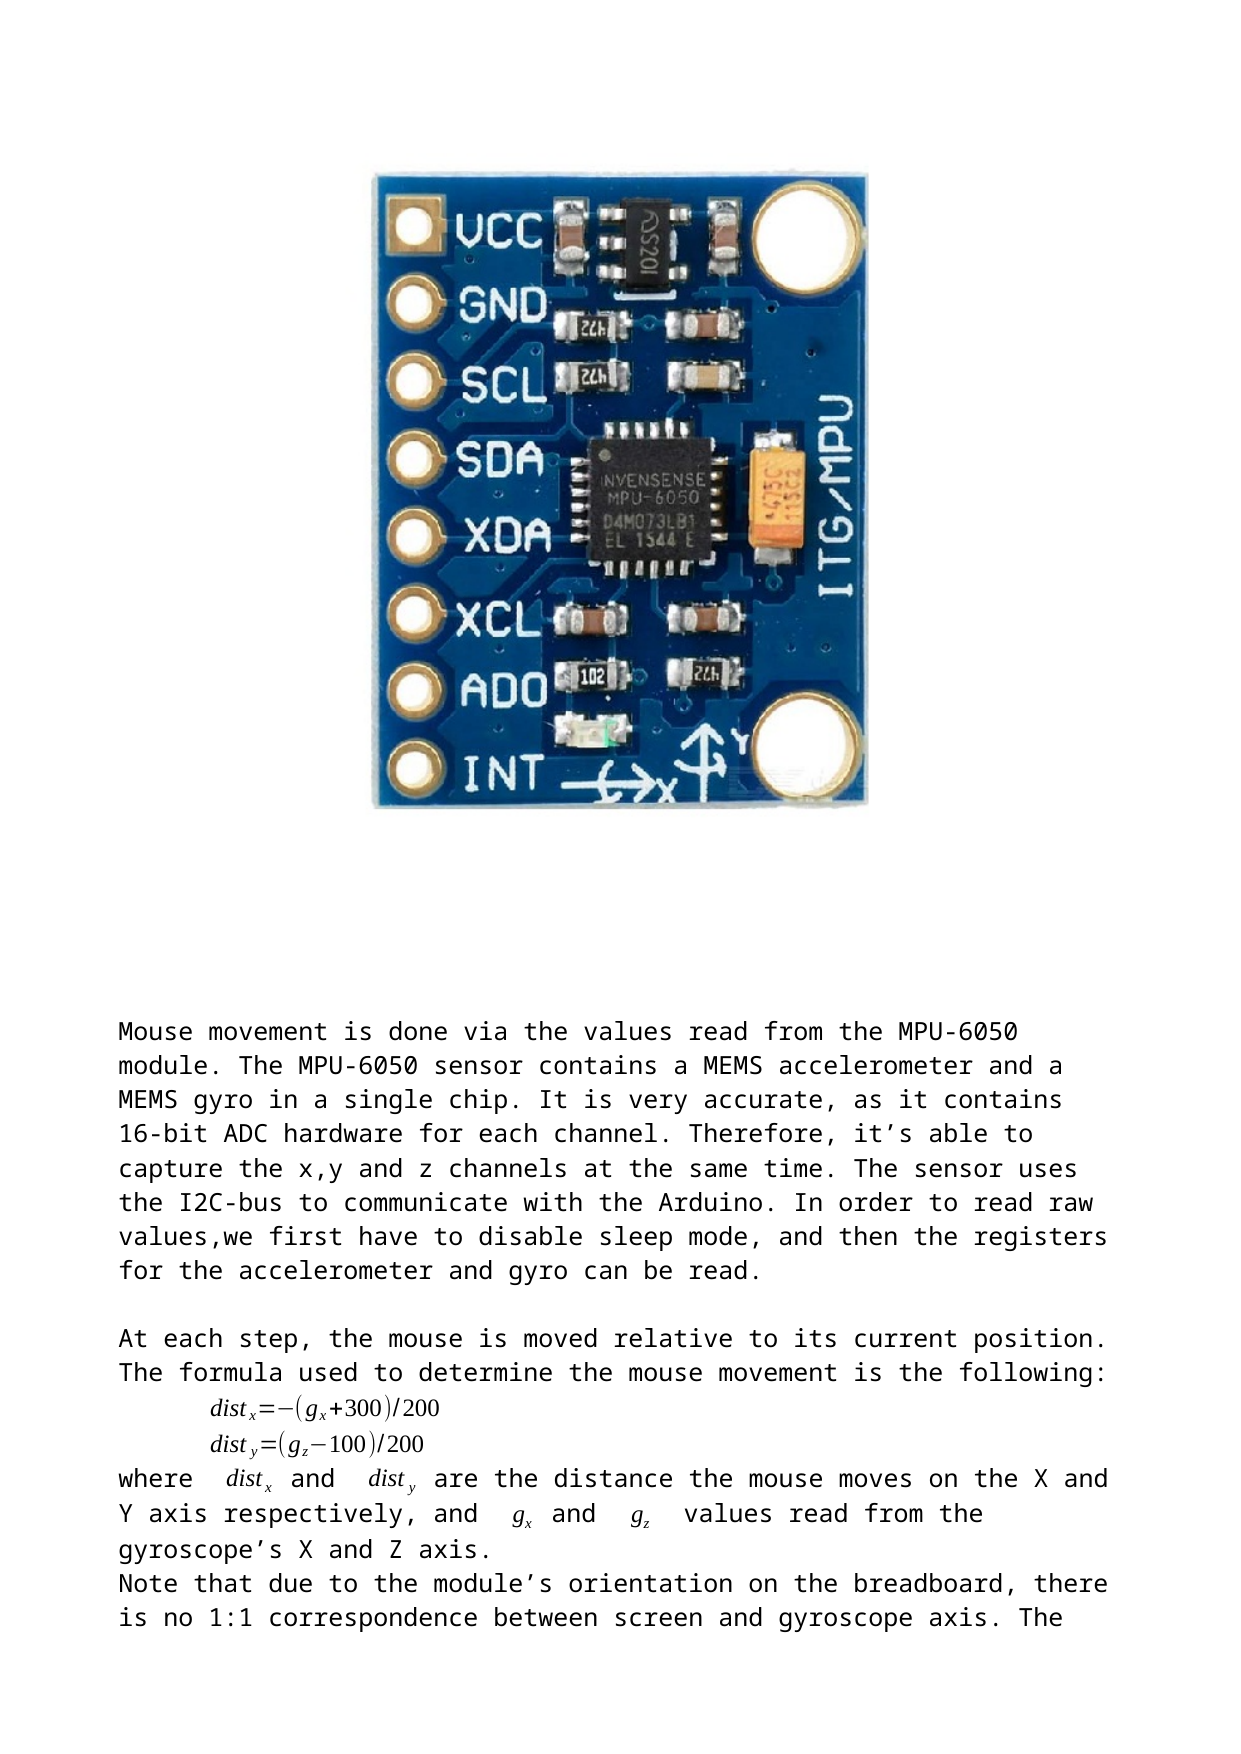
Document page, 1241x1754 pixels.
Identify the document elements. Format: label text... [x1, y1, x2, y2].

text Mouse movement is done via the values read from the MPU-6050 module. The MPU-6050 sensor contains a MEMS accelerometer and a MEMS gyro in a single chip. It is very accurate, as it contains 16-bit ADC hardware for each channel. Therefore, it’s able to capture the x,y and z channels at the same time. The sensor uses the I2C-bus to communicate with the Arduino. In order to read raw values,we first have to disable sleep mode, and then the registers for the accelerometer and gyro can be read. [118, 1014, 1122, 1286]
text At each step, the mouse is moved relative to its current position. The formula used to determine the mouse movement is the following: [118, 1321, 1122, 1389]
picture [126, 33, 1130, 980]
text Note that due to the module’s orientation on the breadboard, there is no 1:1 correspondence between screen and gyroscope axis. The [118, 1566, 1122, 1634]
text where and are the distance the mouse moves on the X and Y axis respectively, and and values read from the gyroscope’s X and Z axis. [118, 1460, 1122, 1566]
